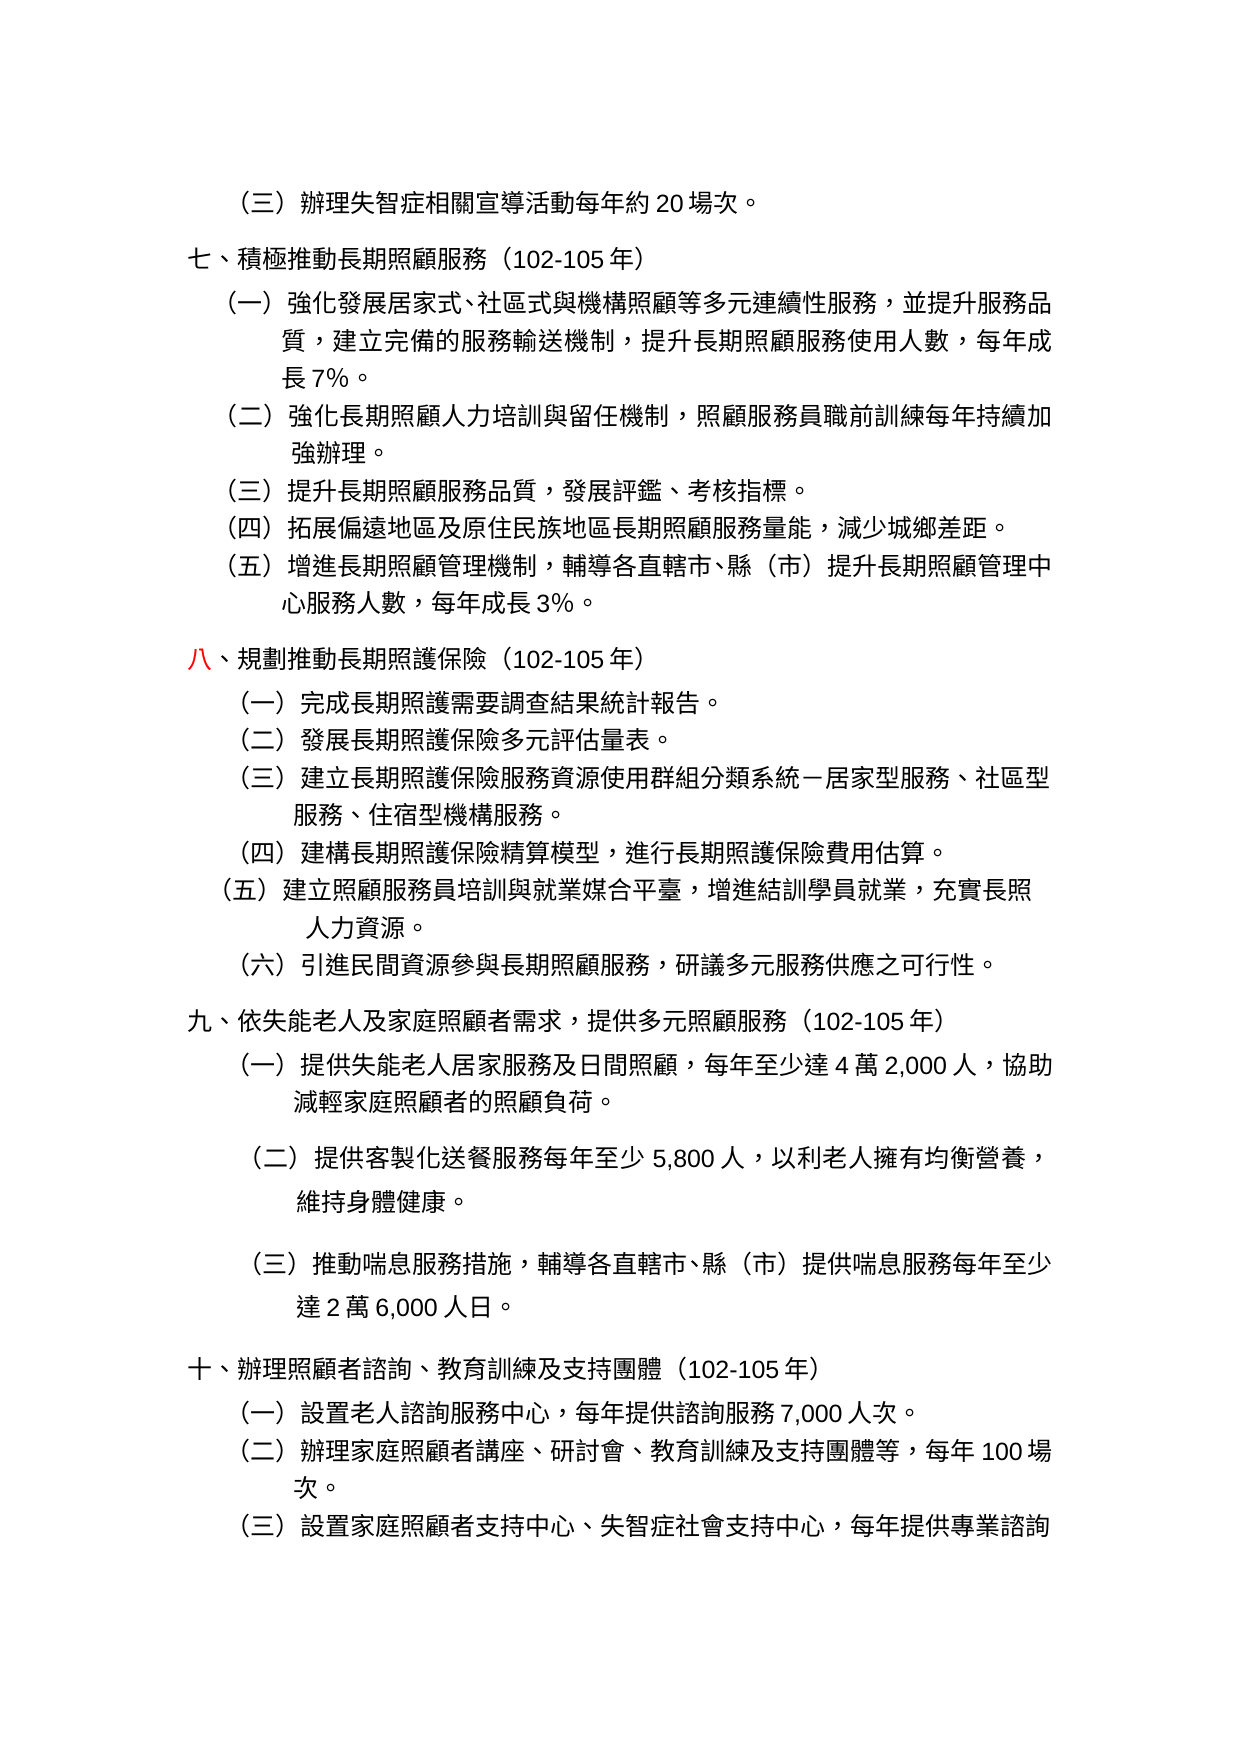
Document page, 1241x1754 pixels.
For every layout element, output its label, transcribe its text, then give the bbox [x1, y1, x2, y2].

text （一）完成長期照護需要調查結果統計報告。 [225, 683, 1053, 720]
text （五）增進長期照顧管理機制，輔導各直轄市、縣（市）提升長期照顧管理中心服務人數，每年成長3％。 [212, 545, 1053, 620]
text （二）提供客製化送餐服務每年至少5,800人，以利老人擁有均衡營養，維持身體健康。 [237, 1138, 1053, 1218]
text （四）拓展偏遠地區及原住民族地區長期照顧服務量能，減少城鄉差距。 [212, 508, 1053, 545]
text （三）建立長期照護保險服務資源使用群組分類系統－居家型服務、社區型服務、住宿型機構服務。 [225, 758, 1053, 833]
text 十、辦理照顧者諮詢、教育訓練及支持團體（102-105年） [187, 1350, 1053, 1386]
text （六）引進民間資源參與長期照顧服務，研議多元服務供應之可行性。 [225, 945, 1053, 983]
text （三）設置家庭照顧者支持中心、失智症社會支持中心，每年提供專業諮詢 [225, 1506, 1053, 1543]
text （一）強化發展居家式、社區式與機構照顧等多元連續性服務，並提升服務品質，建立完備的服務輸送機制，提升長期照顧服務使用人數，每年成長7％。 [212, 283, 1053, 395]
text 八、規劃推動長期照護保險（102-105年） [187, 639, 1053, 675]
text （二）發展長期照護保險多元評估量表。 [225, 720, 1053, 758]
text （一）提供失能老人居家服務及日間照顧，每年至少達4萬2,000人，協助減輕家庭照顧者的照顧負荷。 [225, 1045, 1053, 1120]
text （五）建立照顧服務員培訓與就業媒合平臺，增進結訓學員就業，充實長照人力資源。 [187, 870, 1053, 945]
text 九、依失能老人及家庭照顧者需求，提供多元照顧服務（102-105年） [187, 1001, 1053, 1038]
text （一）設置老人諮詢服務中心，每年提供諮詢服務7,000人次。 [225, 1393, 1053, 1431]
text （三）推動喘息服務措施，輔導各直轄市、縣（市）提供喘息服務每年至少達2萬6,000人日。 [237, 1244, 1053, 1324]
text （四）建構長期照護保險精算模型，進行長期照護保險費用估算。 [225, 833, 1053, 870]
text （三）辦理失智症相關宣導活動每年約 20場次。 [225, 183, 1053, 221]
text （三）提升長期照顧服務品質，發展評鑑、考核指標。 [212, 470, 1053, 508]
text （二）強化長期照顧人力培訓與留任機制，照顧服務員職前訓練每年持續加強辦理。 [212, 395, 1053, 470]
text （二）辦理家庭照顧者講座、研討會、教育訓練及支持團體等，每年100場次。 [225, 1431, 1053, 1506]
text 七、積極推動長期照顧服務（102-105年） [187, 239, 1053, 276]
